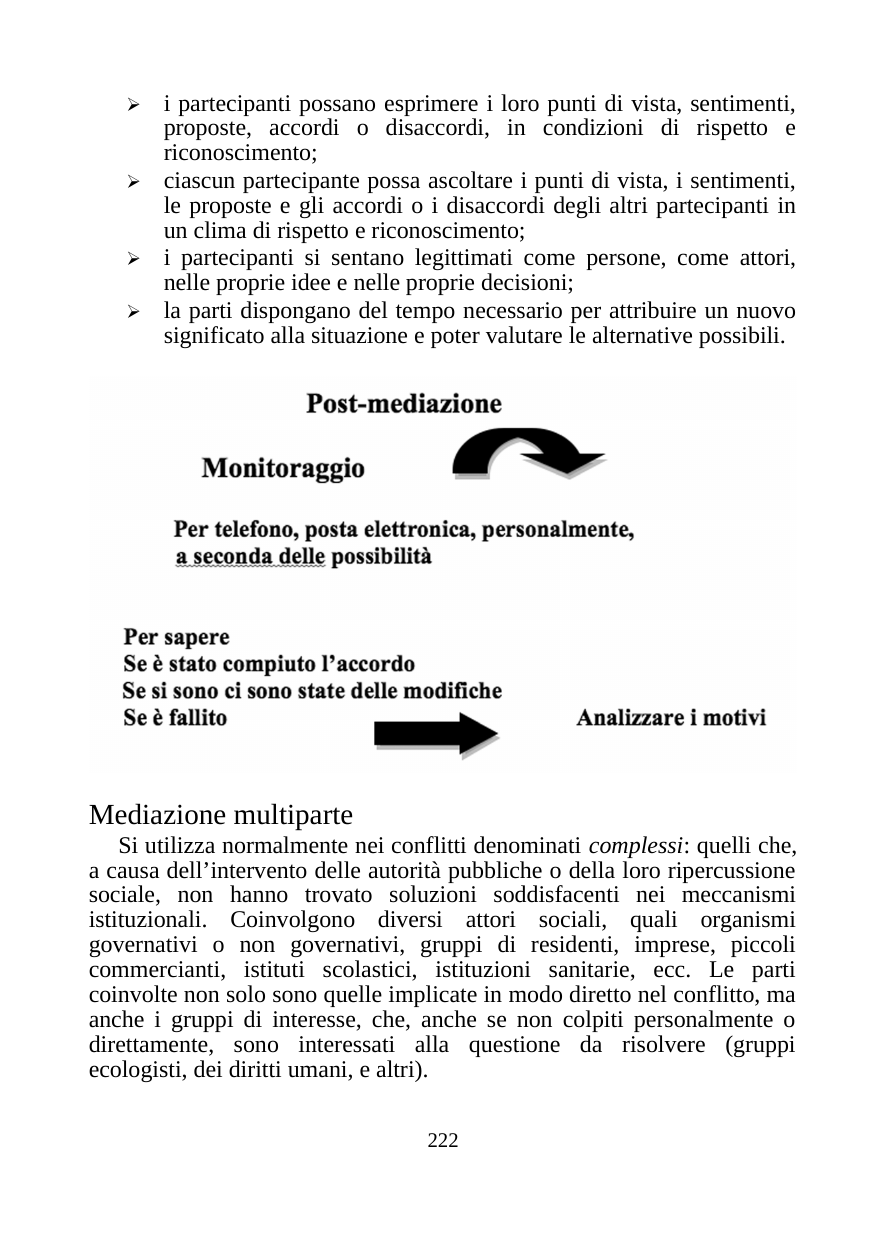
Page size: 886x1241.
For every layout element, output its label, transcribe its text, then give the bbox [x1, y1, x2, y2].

picture [88, 376, 798, 773]
list ciascun partecipante possa ascoltare i punti di vista, i sentimenti, le proposte e gli accordi o i disaccordi degli altri partecipanti in un clima di rispetto e riconoscimento; [126, 166, 797, 243]
text Si utilizza normalmente nei conflitti denominati complessi: quelli che, a causa dell’intervento delle autorità pubbliche o della loro ripercussione sociale, non hanno trovato soluzioni soddisfacenti nei meccanismi istituzionali. Coinvolgono diversi attori sociali, quali organismi governativi o non governativi, gruppi di residenti, imprese, piccoli commercianti, istituti scolastici, istituzioni sanitarie, ecc. Le parti coinvolte non solo sono quelle implicate in modo diretto nel conflitto, ma anche i gruppi di interesse, che, anche se non colpiti personalmente o direttamente, sono interessati alla questione da risolvere (gruppi ecologisti, dei diritti umani, e altri). [88, 831, 797, 1082]
text Mediazione multiparte [88, 797, 797, 831]
list la parti dispongano del tempo necessario per attribuire un nuovo significato alla situazione e poter valutare le alternative possibili. [126, 296, 797, 348]
list i partecipanti si sentano legittimati come persone, come attori, nelle proprie idee e nelle proprie decisioni; [126, 243, 797, 296]
list i partecipanti possano esprimere i loro punti di vista, sentimenti, proposte, accordi o disaccordi, in condizioni di rispetto e riconoscimento; [126, 88, 797, 166]
